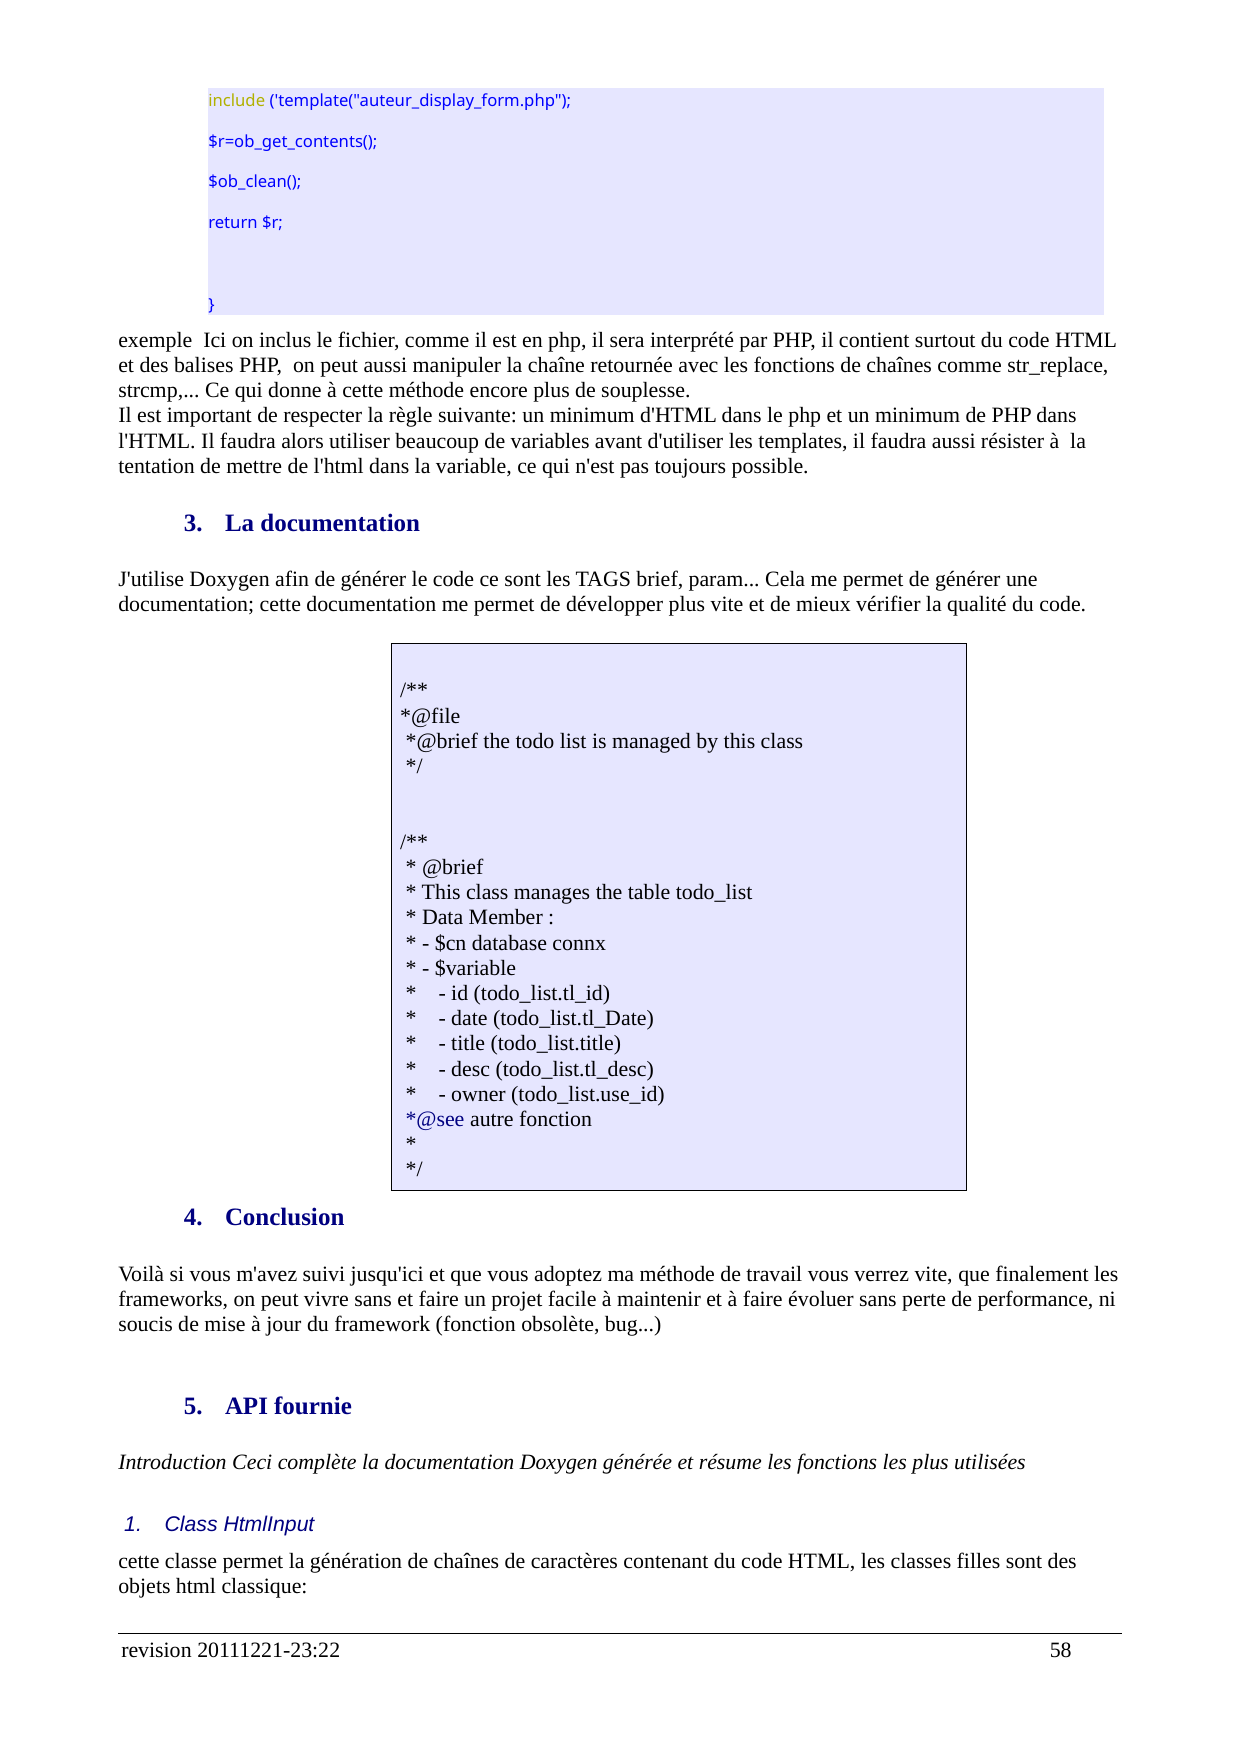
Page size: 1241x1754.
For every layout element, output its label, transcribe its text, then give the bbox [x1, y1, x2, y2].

text *@see autre fonction * */ [400, 1106, 957, 1182]
text Il est important de respecter la règle suivante: un minimum d'HTML dans le php et un minimum de PHP dans l'HTML. Il faudra alors utiliser beaucoup de variables avant d'utiliser les templates, il faudra aussi résister à la tentation de mettre de l'html dans la variable, ce qui n'est pas toujours possible. [118, 402, 1122, 478]
text return $r; [208, 211, 1104, 233]
text /** [400, 652, 957, 703]
subtitle Conclusion [177, 646, 1122, 1231]
text cette classe permet la génération de chaînes de caractères contenant du code HTML, les classes filles sont des objets html classique: [118, 1548, 1122, 1598]
text Introduction Ceci complète la documentation Doxygen générée et résume les fonctions les plus utilisées [118, 1449, 1122, 1474]
subtitle API fournie [177, 1391, 1122, 1420]
text * @brief * This class manages the table todo_list * Data Member : * - $cn database connx * - $variable * - id (todo_list.tl_id) * - date (todo_list.tl_Date) * - title (todo_list.title) * - desc (todo_list.tl_desc) * - owner (todo_list.use_id) [400, 854, 957, 1106]
subtitle La documentation [177, 508, 1122, 536]
text Voilà si vous m'avez suivi jusqu'ici et que vous adoptez ma méthode de travail vous verrez vite, que finalement les frameworks, on peut vivre sans et faire un projet facile à maintenir et à faire évoluer sans perte de performance, ni soucis de mise à jour du framework (fonction obsolète, bug...) [118, 1261, 1122, 1336]
subtitle Class HtmlInput [118, 1511, 1122, 1536]
text $r=ob_get_contents(); [208, 129, 1104, 152]
text exemple Ici on inclus le fichier, comme il est en php, il sera interprété par PHP, il contient surtout du code HTML et des balises PHP, on peut aussi manipuler la chaîne retournée avec les fonctions de chaînes comme str_replace, strcmp,... Ce qui donne à cette méthode encore plus de souplesse. [118, 327, 1122, 402]
text *@file *@brief the todo list is managed by this class */ /** [400, 703, 957, 854]
text J'utilise Doxygen afin de générer le code ce sont les TAGS brief, param... Cela me permet de générer une documentation; cette documentation me permet de développer plus vite et de mieux vérifier la qualité du code. [118, 566, 1122, 616]
text $ob_clean(); [208, 170, 1104, 193]
text } [208, 292, 1104, 315]
text include ('template("auteur_display_form.php"); [208, 88, 1104, 111]
